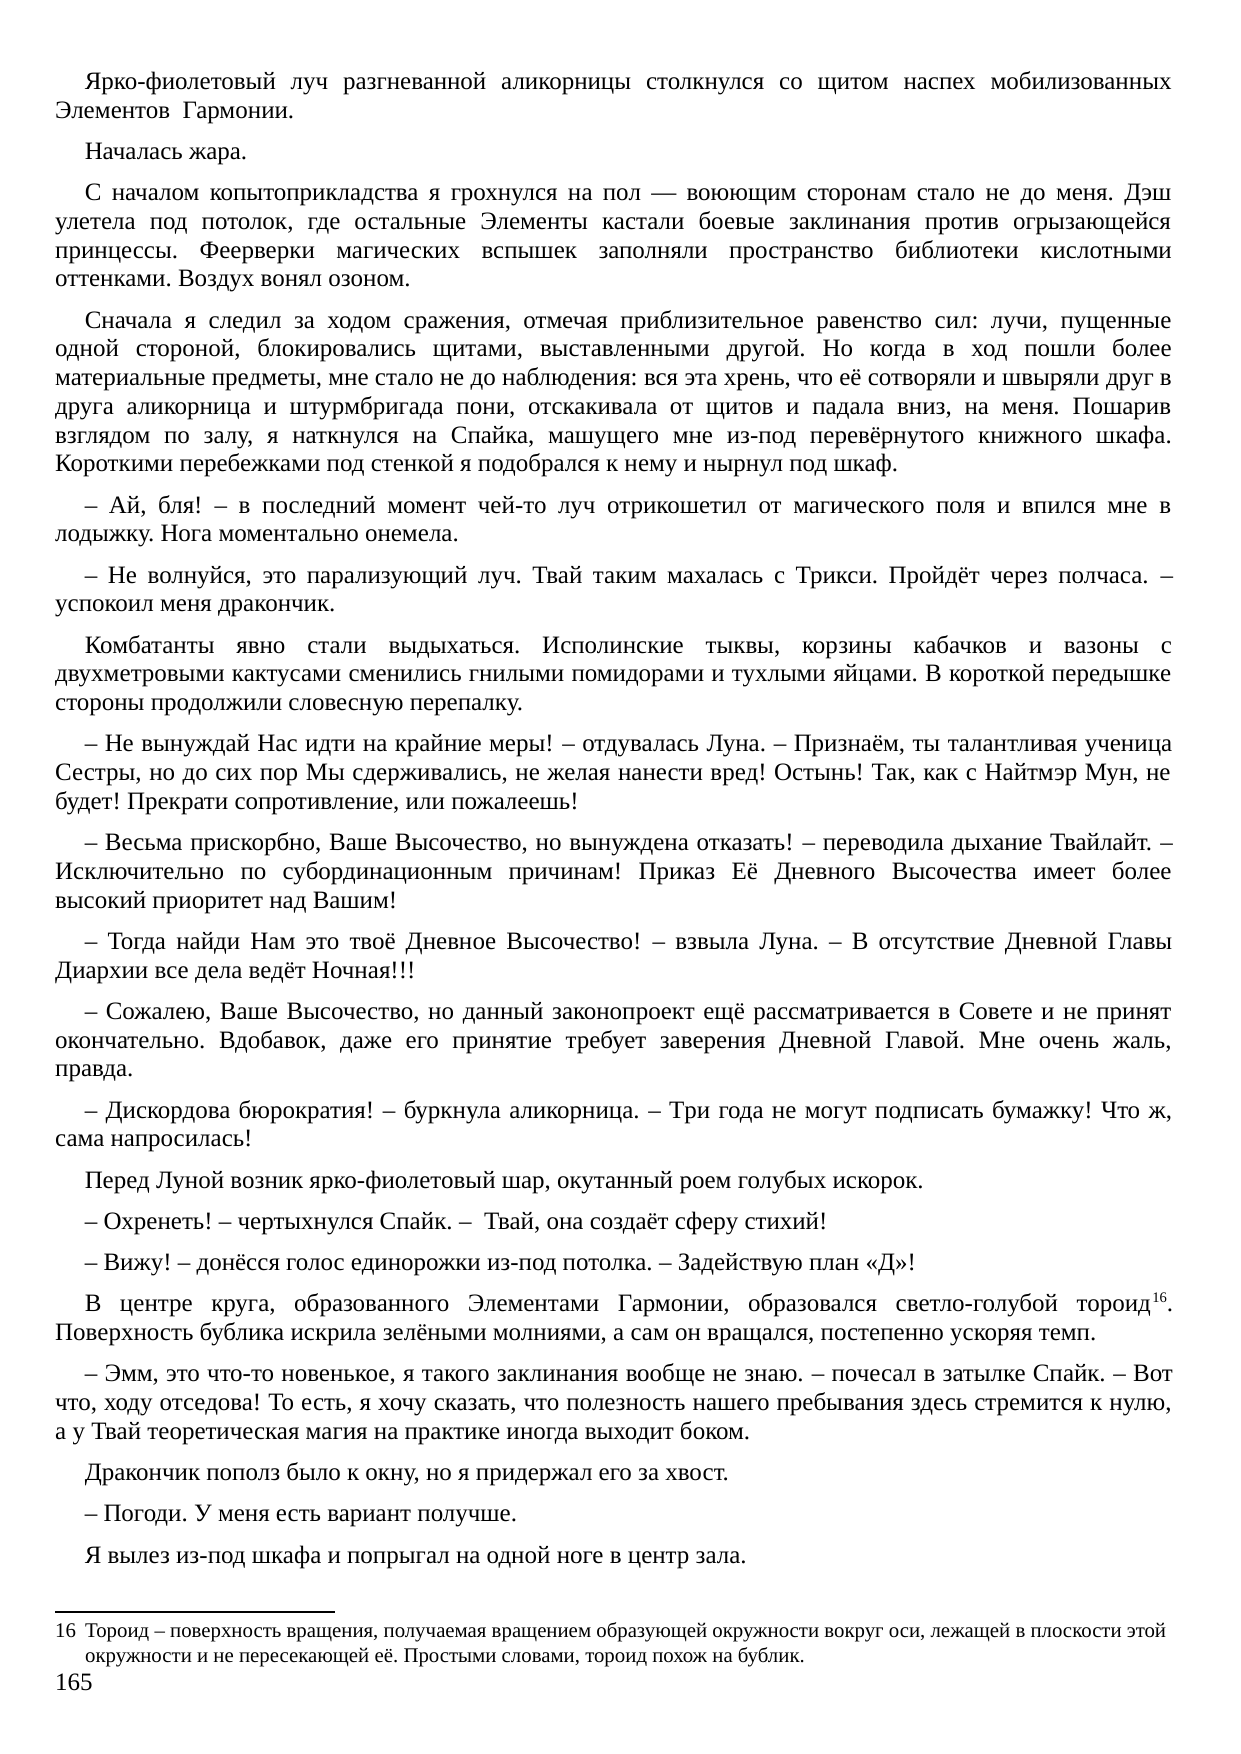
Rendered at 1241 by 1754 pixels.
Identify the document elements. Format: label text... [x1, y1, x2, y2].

text – Не волнуйся, это парализующий луч. Твай таким махалась с Трикси. Пройдёт через полчаса. – успокоил меня дракончик. [55, 560, 1173, 617]
text Ярко-фиолетовый луч разгневанной аликорницы столкнулся со щитом наспех мобилизованных Элементов Гармонии. [55, 66, 1173, 123]
text Сначала я следил за ходом сражения, отмечая приблизительное равенство сил: лучи, пущенные одной стороной, блокировались щитами, выставленными другой. Но когда в ход пошли более материальные предметы, мне стало не до наблюдения: вся эта хрень, что её сотворяли и швыряли друг в друга аликорница и штурмбригада пони, отскакивала от щитов и падала вниз, на меня. Пошарив взглядом по залу, я наткнулся на Спайка, машущего мне из-под перевёрнутого книжного шкафа. Короткими перебежками под стенкой я подобрался к нему и нырнул под шкаф. [55, 305, 1173, 477]
text – Вижу! – донёсся голос единорожки из-под потолка. – Задействую план «Д»! [55, 1247, 1173, 1276]
text – Тогда найди Нам это твоё Дневное Высочество! – взвыла Луна. – В отсутствие Дневной Главы Диархии все дела ведёт Ночная!!! [55, 926, 1173, 983]
text Я вылез из-под шкафа и попрыгал на одной ноге в центр зала. [55, 1540, 1173, 1568]
text В центре круга, образованного Элементами Гармонии, образовался светло-голубой тороид. Поверхность бублика искрила зелёными молниями, а сам он вращался, постепенно ускоряя темп. [55, 1288, 1173, 1346]
text – Не вынуждай Нас идти на крайние меры! – отдувалась Луна. – Признаём, ты талантливая ученица Сестры, но до сих пор Мы сдерживались, не желая нанести вред! Остынь! Так, как с Найтмэр Мун, не будет! Прекрати сопротивление, или пожалеешь! [55, 728, 1173, 815]
text – Охренеть! – чертыхнулся Спайк. – Твай, она создаёт сферу стихий! [55, 1206, 1173, 1235]
text С началом копытоприкладства я грохнулся на пол — воюющим сторонам стало не до меня. Дэш улетела под потолок, где остальные Элементы кастали боевые заклинания против огрызающейся принцессы. Феерверки магических вспышек заполняли пространство библиотеки кислотными оттенками. Воздух вонял озоном. [55, 177, 1173, 292]
text Комбатанты явно стали выдыхаться. Исполинские тыквы, корзины кабачков и вазоны с двухметровыми кактусами сменились гнилыми помидорами и тухлыми яйцами. В короткой передышке стороны продолжили словесную перепалку. [55, 630, 1173, 716]
text Дракончик пополз было к окну, но я придержал его за хвост. [55, 1457, 1173, 1486]
text – Погоди. У меня есть вариант получше. [55, 1498, 1173, 1527]
text – Весьма прискорбно, Ваше Высочество, но вынуждена отказать! – переводила дыхание Твайлайт. – Исключительно по субординационным причинам! Приказ Её Дневного Высочества имеет более высокий приоритет над Вашим! [55, 827, 1173, 913]
text Тороид – поверхность вращения, получаемая вращением образующей окружности вокруг оси, лежащей в плоскости этой окружности и не пересекающей её. Простыми словами, тороид похож на бублик. [55, 1618, 1173, 1667]
text – Ай, бля! – в последний момент чей-то луч отрикошетил от магического поля и впился мне в лодыжку. Нога моментально онемела. [55, 490, 1173, 547]
text – Эмм, это что-то новенькое, я такого заклинания вообще не знаю. – почесал в затылке Спайк. – Вот что, ходу отседова! То есть, я хочу сказать, что полезность нашего пребывания здесь стремится к нулю, а у Твай теоретическая магия на практике иногда выходит боком. [55, 1358, 1173, 1445]
text – Сожалею, Ваше Высочество, но данный законопроект ещё рассматривается в Совете и не принят окончательно. Вдобавок, даже его принятие требует заверения Дневной Главой. Мне очень жаль, правда. [55, 996, 1173, 1082]
text Перед Луной возник ярко-фиолетовый шар, окутанный роем голубых искорок. [55, 1165, 1173, 1193]
text – Дискордова бюрократия! – буркнула аликорница. – Три года не могут подписать бумажку! Что ж, сама напросилась! [55, 1095, 1173, 1152]
text Началась жара. [55, 136, 1173, 165]
